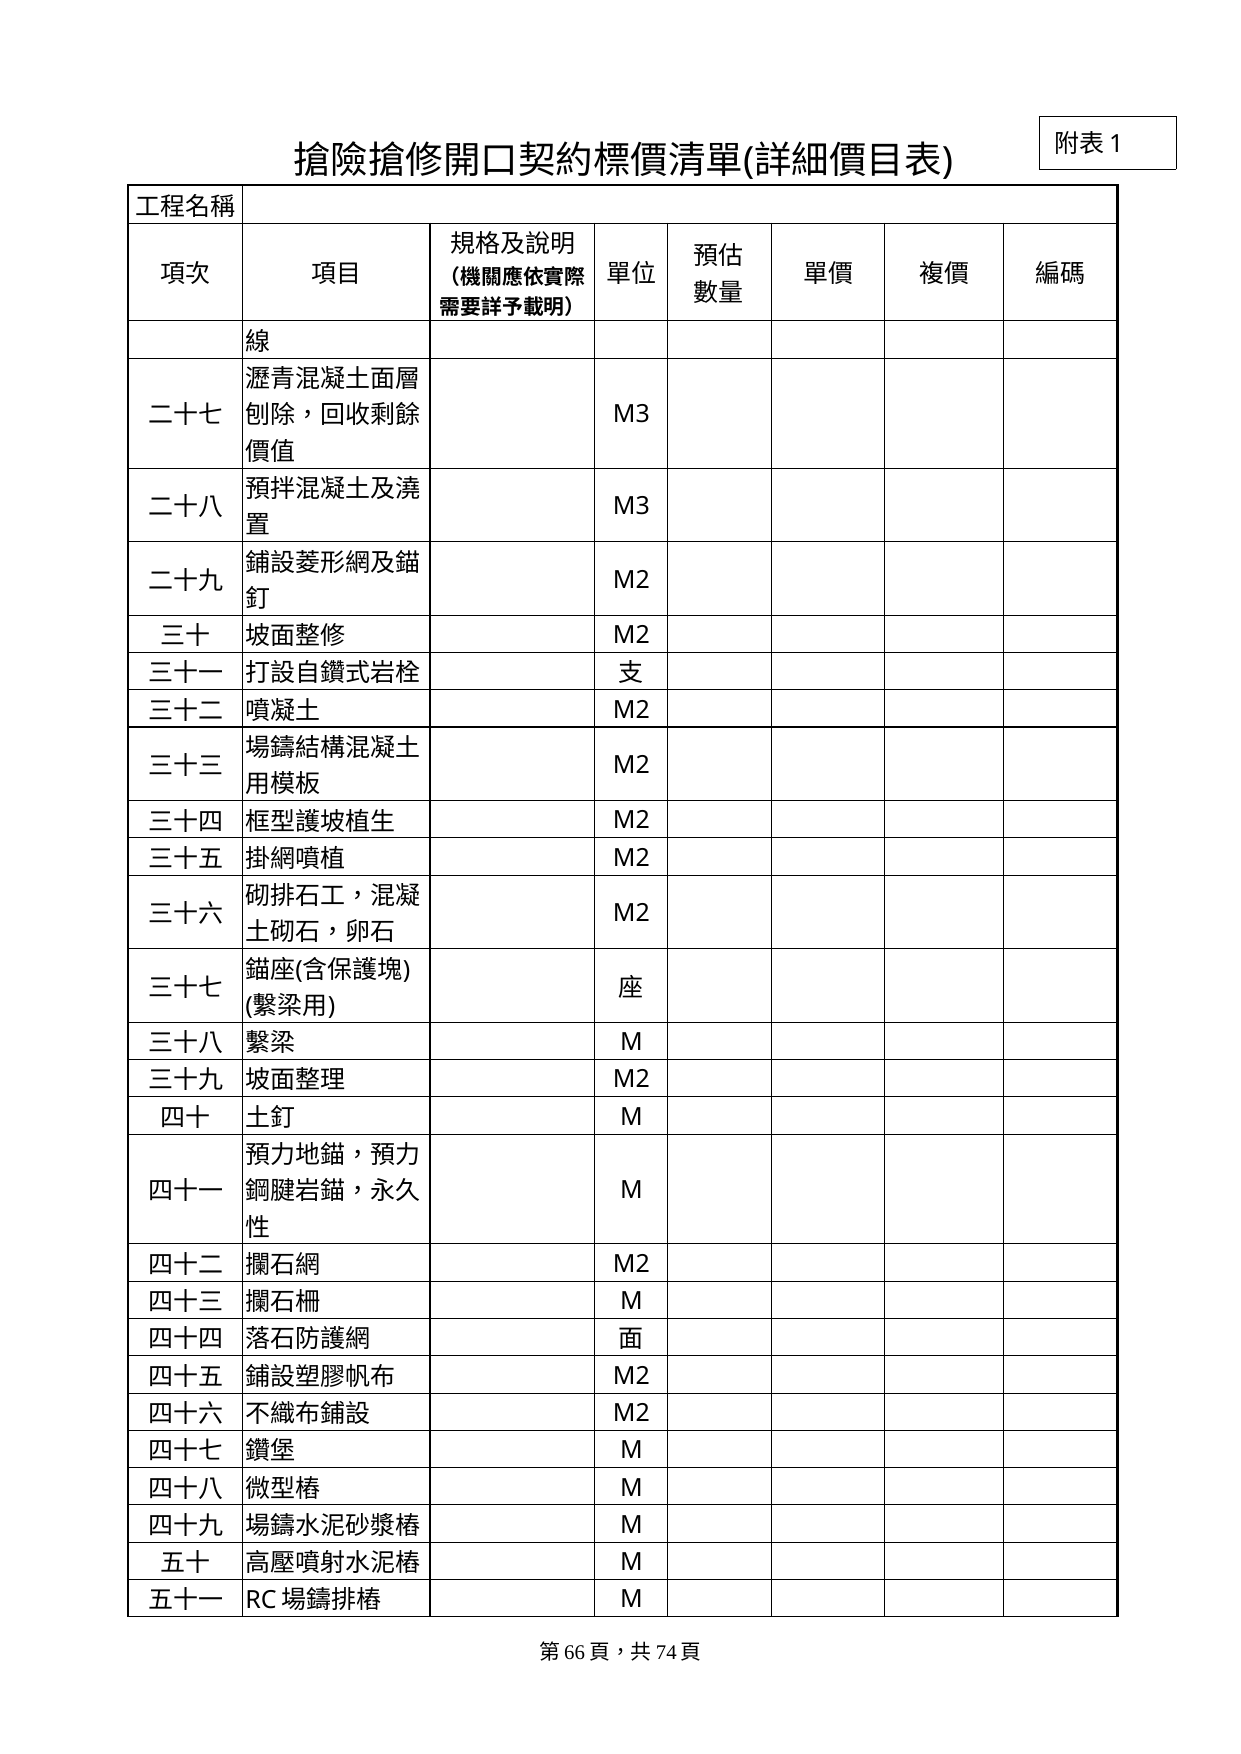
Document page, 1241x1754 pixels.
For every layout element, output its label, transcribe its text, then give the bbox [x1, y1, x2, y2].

table_cell [1004, 728, 1116, 800]
table_cell M3 [595, 469, 667, 541]
table_cell 打設自鑽式岩栓 [243, 653, 429, 689]
table_cell [772, 801, 884, 837]
table_cell [668, 542, 771, 614]
table_cell 四十二 [129, 1244, 242, 1281]
table_cell [772, 1468, 884, 1504]
table_cell 預估數量 [668, 224, 771, 320]
table_cell [885, 653, 1003, 689]
table_cell 三十八 [129, 1023, 242, 1059]
table_cell M [595, 1580, 667, 1616]
table_cell [772, 1356, 884, 1392]
table_cell 攔石柵 [243, 1282, 429, 1318]
table_cell 鋪設塑膠帆布 [243, 1356, 429, 1392]
table_cell [595, 321, 667, 358]
table_cell [431, 1543, 594, 1579]
table_cell [431, 728, 594, 800]
table_cell 三十四 [129, 801, 242, 837]
table_cell [431, 690, 594, 726]
table_cell 項次 [129, 224, 242, 320]
table_cell RC場鑄排樁 [243, 1580, 429, 1616]
table_cell [1004, 469, 1116, 541]
table_cell [885, 838, 1003, 874]
table_cell [668, 1097, 771, 1133]
table_cell 二十八 [129, 469, 242, 541]
table_cell 錨座(含保護塊)(繫梁用) [243, 949, 429, 1022]
table_cell [668, 838, 771, 874]
table_cell 四十九 [129, 1505, 242, 1542]
table_cell [431, 1282, 594, 1318]
table_cell M2 [595, 801, 667, 837]
table_cell [431, 1244, 594, 1281]
table_cell 四十六 [129, 1394, 242, 1430]
table_cell [668, 949, 771, 1022]
table_cell [431, 359, 594, 467]
table_cell [431, 1580, 594, 1616]
table_cell 微型樁 [243, 1468, 429, 1504]
table_cell [431, 469, 594, 541]
table_cell M2 [595, 690, 667, 726]
table_cell [772, 469, 884, 541]
table_cell [885, 1282, 1003, 1318]
table_cell [772, 1431, 884, 1467]
table_cell [668, 1319, 771, 1355]
table_cell [885, 876, 1003, 948]
table_cell 三十 [129, 616, 242, 652]
table_cell [668, 653, 771, 689]
table_cell [431, 1468, 594, 1504]
table_cell 三十三 [129, 728, 242, 800]
table_cell [772, 838, 884, 874]
table_cell [431, 616, 594, 652]
table_cell 線 [243, 321, 429, 358]
table_cell 五十 [129, 1543, 242, 1579]
table_cell [431, 1431, 594, 1467]
table_cell [772, 1097, 884, 1133]
table_cell [668, 1135, 771, 1243]
table_cell [772, 1580, 884, 1616]
table_cell [772, 1244, 884, 1281]
table_cell 鑽堡 [243, 1431, 429, 1467]
table_cell [1004, 801, 1116, 837]
table_cell 落石防護網 [243, 1319, 429, 1355]
table_cell [668, 876, 771, 948]
table_cell [668, 1580, 771, 1616]
table_cell 四十三 [129, 1282, 242, 1318]
table_cell 三十一 [129, 653, 242, 689]
table_cell [243, 186, 1116, 223]
table_cell [772, 1060, 884, 1096]
table_cell [1004, 1394, 1116, 1430]
table_cell [772, 1505, 884, 1542]
table_cell 瀝青混凝土面層刨除，回收剩餘價值 [243, 359, 429, 467]
table_cell 規格及說明 （機關應依實際需要詳予載明） [431, 224, 594, 320]
table_cell 四十七 [129, 1431, 242, 1467]
table_cell 四十八 [129, 1468, 242, 1504]
table_cell [885, 728, 1003, 800]
table_cell [1004, 1135, 1116, 1243]
table_cell [1004, 1060, 1116, 1096]
table_cell [885, 801, 1003, 837]
table_cell [1004, 1431, 1116, 1467]
table_cell [668, 1394, 771, 1430]
table_cell [431, 949, 594, 1022]
table_cell [1004, 1580, 1116, 1616]
table_cell [885, 321, 1003, 358]
table_cell [1004, 1097, 1116, 1133]
table_cell [1004, 1468, 1116, 1504]
table_cell M2 [595, 728, 667, 800]
table_cell [431, 1097, 594, 1133]
table_cell 四十 [129, 1097, 242, 1133]
table_cell 單位 [595, 224, 667, 320]
table_cell [431, 1394, 594, 1430]
table_cell M2 [595, 542, 667, 614]
table_cell [431, 1356, 594, 1392]
table_cell [668, 690, 771, 726]
table_cell [885, 542, 1003, 614]
table_cell 三十二 [129, 690, 242, 726]
table_cell [1004, 876, 1116, 948]
table_cell [1004, 690, 1116, 726]
table_cell [1004, 1543, 1116, 1579]
table_cell M2 [595, 616, 667, 652]
table_cell M2 [595, 876, 667, 948]
table_cell [885, 1580, 1003, 1616]
table_cell 掛網噴植 [243, 838, 429, 874]
table_cell 三十七 [129, 949, 242, 1022]
table_cell [885, 1543, 1003, 1579]
table_cell [1004, 1319, 1116, 1355]
table_cell 三十九 [129, 1060, 242, 1096]
table_cell 框型護坡植生 [243, 801, 429, 837]
table_cell 土釘 [243, 1097, 429, 1133]
table_cell [885, 1431, 1003, 1467]
table_cell [668, 1468, 771, 1504]
table_cell M [595, 1505, 667, 1542]
table_cell [431, 1319, 594, 1355]
table_cell [668, 1244, 771, 1281]
table_cell 二十九 [129, 542, 242, 614]
table_cell [431, 653, 594, 689]
table_cell 五十一 [129, 1580, 242, 1616]
table_cell 坡面整理 [243, 1060, 429, 1096]
table_cell [1004, 653, 1116, 689]
table_cell [772, 690, 884, 726]
table_cell [1004, 1023, 1116, 1059]
table_cell [668, 1060, 771, 1096]
table_cell M2 [595, 1060, 667, 1096]
table_cell [885, 359, 1003, 467]
table_cell [129, 321, 242, 358]
table_cell [431, 838, 594, 874]
table_cell [885, 690, 1003, 726]
table_cell M [595, 1135, 667, 1243]
table_cell M2 [595, 1356, 667, 1392]
table_cell [431, 1060, 594, 1096]
table_cell [772, 1135, 884, 1243]
table_cell 噴凝土 [243, 690, 429, 726]
table_cell 工程名稱 [129, 186, 242, 223]
table_cell [668, 1505, 771, 1542]
table_cell 四十五 [129, 1356, 242, 1392]
table_cell [885, 616, 1003, 652]
table_cell [431, 321, 594, 358]
table_cell [885, 469, 1003, 541]
table_cell [668, 469, 771, 541]
table_cell [885, 949, 1003, 1022]
table_cell 支 [595, 653, 667, 689]
table_cell [1004, 1505, 1116, 1542]
table_cell [885, 1394, 1003, 1430]
table_cell 砌排石工，混凝土砌石，卵石 [243, 876, 429, 948]
table_cell [1004, 359, 1116, 467]
table_cell [1004, 616, 1116, 652]
table_cell [885, 1060, 1003, 1096]
table_cell 三十五 [129, 838, 242, 874]
table_cell [772, 949, 884, 1022]
table_cell [885, 1319, 1003, 1355]
table_cell [1004, 949, 1116, 1022]
table_cell 四十一 [129, 1135, 242, 1243]
table_cell 高壓噴射水泥樁 [243, 1543, 429, 1579]
table_cell [668, 1356, 771, 1392]
table_cell [1004, 542, 1116, 614]
table_cell [885, 1135, 1003, 1243]
table_cell [668, 1282, 771, 1318]
table_cell M [595, 1097, 667, 1133]
table_cell [668, 728, 771, 800]
table_cell [431, 542, 594, 614]
table_cell [1004, 1282, 1116, 1318]
table_cell [431, 1023, 594, 1059]
table_cell [772, 359, 884, 467]
table_cell [885, 1505, 1003, 1542]
table_cell 四十四 [129, 1319, 242, 1355]
table_cell [885, 1468, 1003, 1504]
table_cell [431, 1505, 594, 1542]
table_cell 預拌混凝土及澆置 [243, 469, 429, 541]
table_cell [772, 728, 884, 800]
table_cell [885, 1356, 1003, 1392]
table_cell [668, 1023, 771, 1059]
table_cell [431, 876, 594, 948]
table_cell [668, 801, 771, 837]
table_cell 繫梁 [243, 1023, 429, 1059]
table_cell [668, 359, 771, 467]
table_cell [431, 1135, 594, 1243]
table_cell 預力地錨，預力鋼腱岩錨，永久性 [243, 1135, 429, 1243]
table_cell [772, 1282, 884, 1318]
table_cell M [595, 1023, 667, 1059]
table_cell 單價 [772, 224, 884, 320]
table_cell 坡面整修 [243, 616, 429, 652]
table_cell M [595, 1282, 667, 1318]
table_cell M2 [595, 838, 667, 874]
table_cell 鋪設菱形網及錨釘 [243, 542, 429, 614]
table_cell 複價 [885, 224, 1003, 320]
table_cell [1004, 321, 1116, 358]
table_header 搶險搶修開口契約標價清單(詳細價目表) [128, 130, 1117, 184]
table_cell [772, 1319, 884, 1355]
table_cell M2 [595, 1394, 667, 1430]
table_cell 攔石網 [243, 1244, 429, 1281]
table_cell [772, 1543, 884, 1579]
table_cell 不織布鋪設 [243, 1394, 429, 1430]
table_cell 二十七 [129, 359, 242, 467]
table_cell [668, 1431, 771, 1467]
table_cell 場鑄結構混凝土用模板 [243, 728, 429, 800]
table_cell [1004, 1244, 1116, 1281]
table_cell [772, 616, 884, 652]
table_cell 項目 [243, 224, 429, 320]
table_cell [772, 876, 884, 948]
table_cell [885, 1097, 1003, 1133]
table_cell M [595, 1468, 667, 1504]
table_cell [772, 653, 884, 689]
table_cell 場鑄水泥砂漿樁 [243, 1505, 429, 1542]
table_cell [431, 801, 594, 837]
table_cell 座 [595, 949, 667, 1022]
table_cell M2 [595, 1244, 667, 1281]
table_cell [772, 1394, 884, 1430]
table_cell [772, 1023, 884, 1059]
table_cell [668, 616, 771, 652]
table_cell [885, 1244, 1003, 1281]
table_cell [772, 321, 884, 358]
table_cell 面 [595, 1319, 667, 1355]
table_cell M3 [595, 359, 667, 467]
table_cell M [595, 1431, 667, 1467]
table_cell M [595, 1543, 667, 1579]
table_cell 編碼 [1004, 224, 1116, 320]
table_cell [668, 321, 771, 358]
table_cell [1004, 1356, 1116, 1392]
table_cell [772, 542, 884, 614]
table_cell [1004, 838, 1116, 874]
table_cell [668, 1543, 771, 1579]
table_cell 三十六 [129, 876, 242, 948]
table_cell [885, 1023, 1003, 1059]
